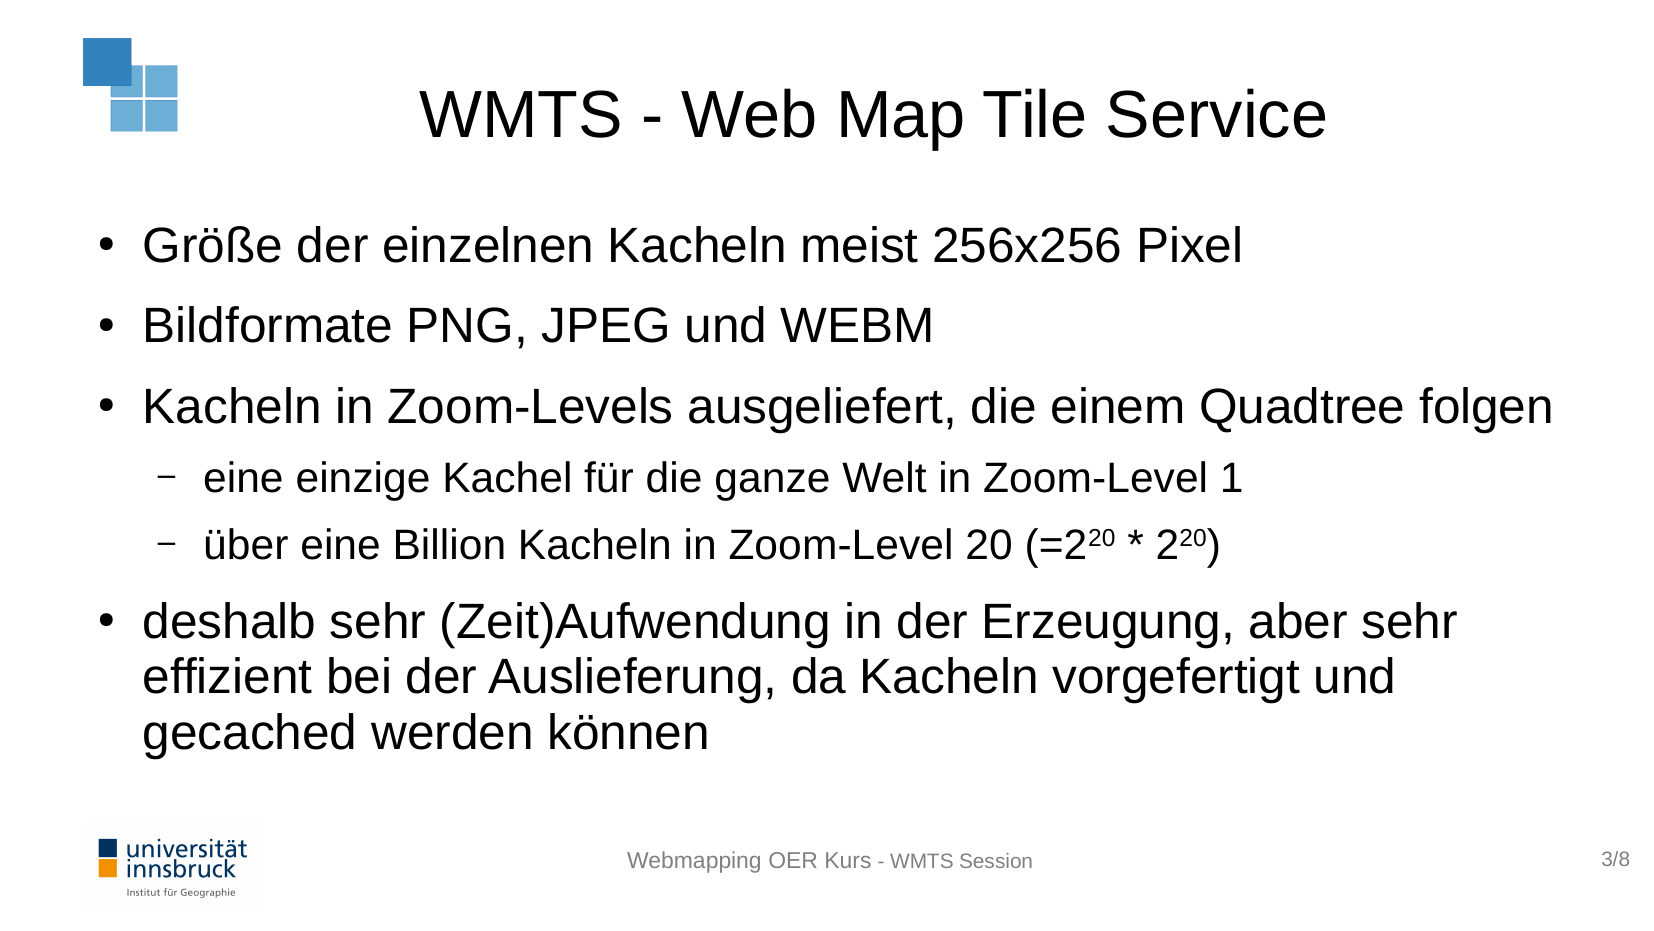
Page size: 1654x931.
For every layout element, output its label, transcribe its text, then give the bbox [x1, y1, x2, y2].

title WMTS - Web Map Tile Service [206, 37, 1542, 193]
list Größe der einzelnen Kacheln meist 256x256 Pixel Bildformate PNG, JPEG und WEBM Kacheln in Zoom-Levels ausgeliefert, die einem Quadtree folgen eine einzige Kachel für die ganze Welt in Zoom-Level 1 über eine Billion Kacheln in Zoom-Level 20 (=220 * 220) deshalb sehr (Zeit)Aufwendung in der Erzeugung, aber sehr effizient bei der Auslieferung, da Kacheln vorgefertigt und gecached werden können [82, 217, 1560, 779]
picture [82, 37, 178, 132]
picture [82, 822, 263, 912]
